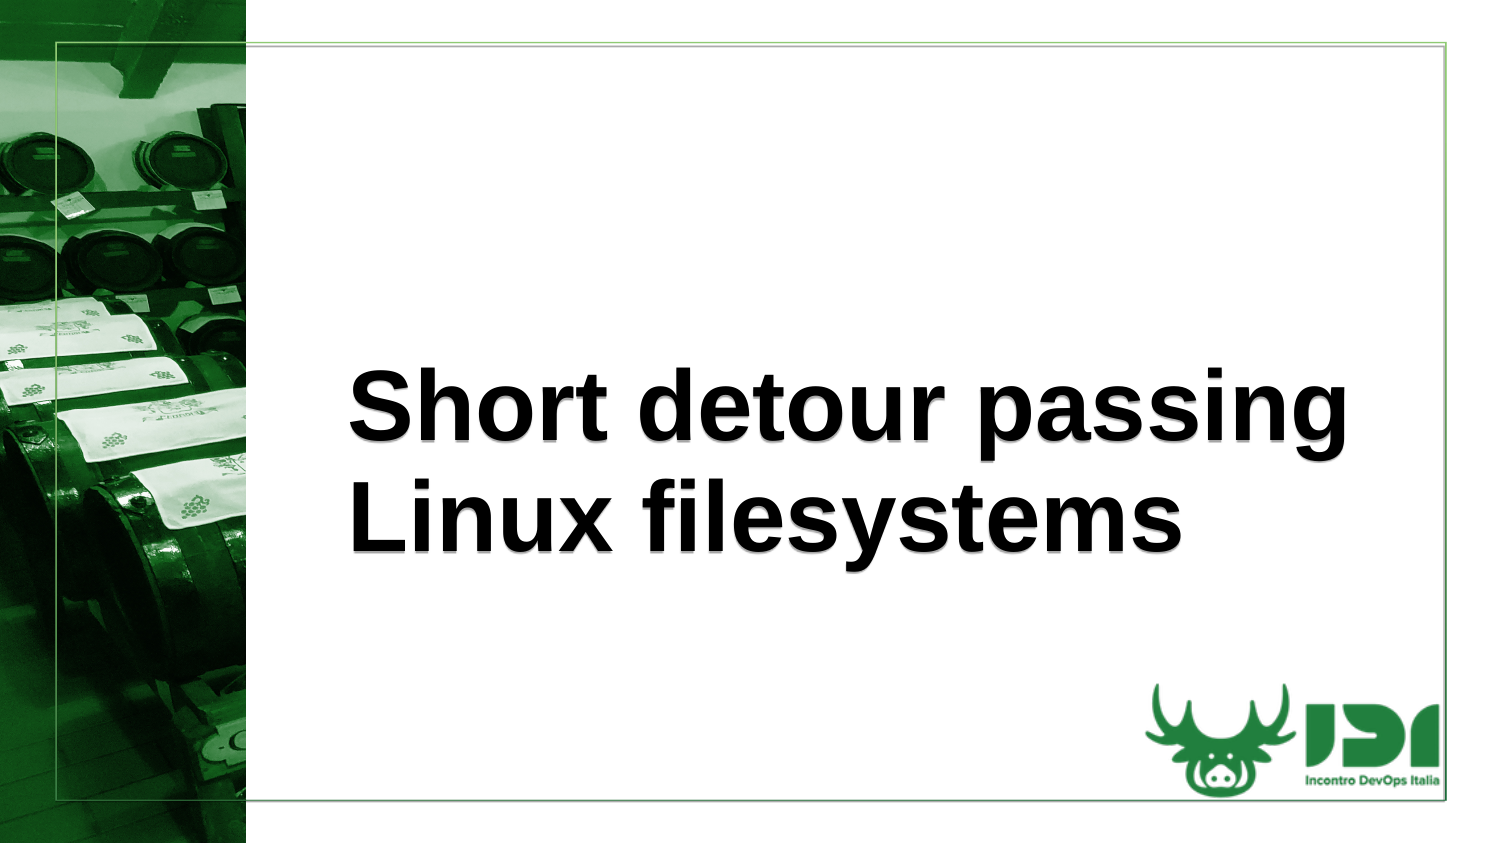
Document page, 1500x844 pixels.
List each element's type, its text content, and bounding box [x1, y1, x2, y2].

picture [0, 0, 1500, 843]
list Short detour passing Linux filesystems [288, 223, 1420, 700]
